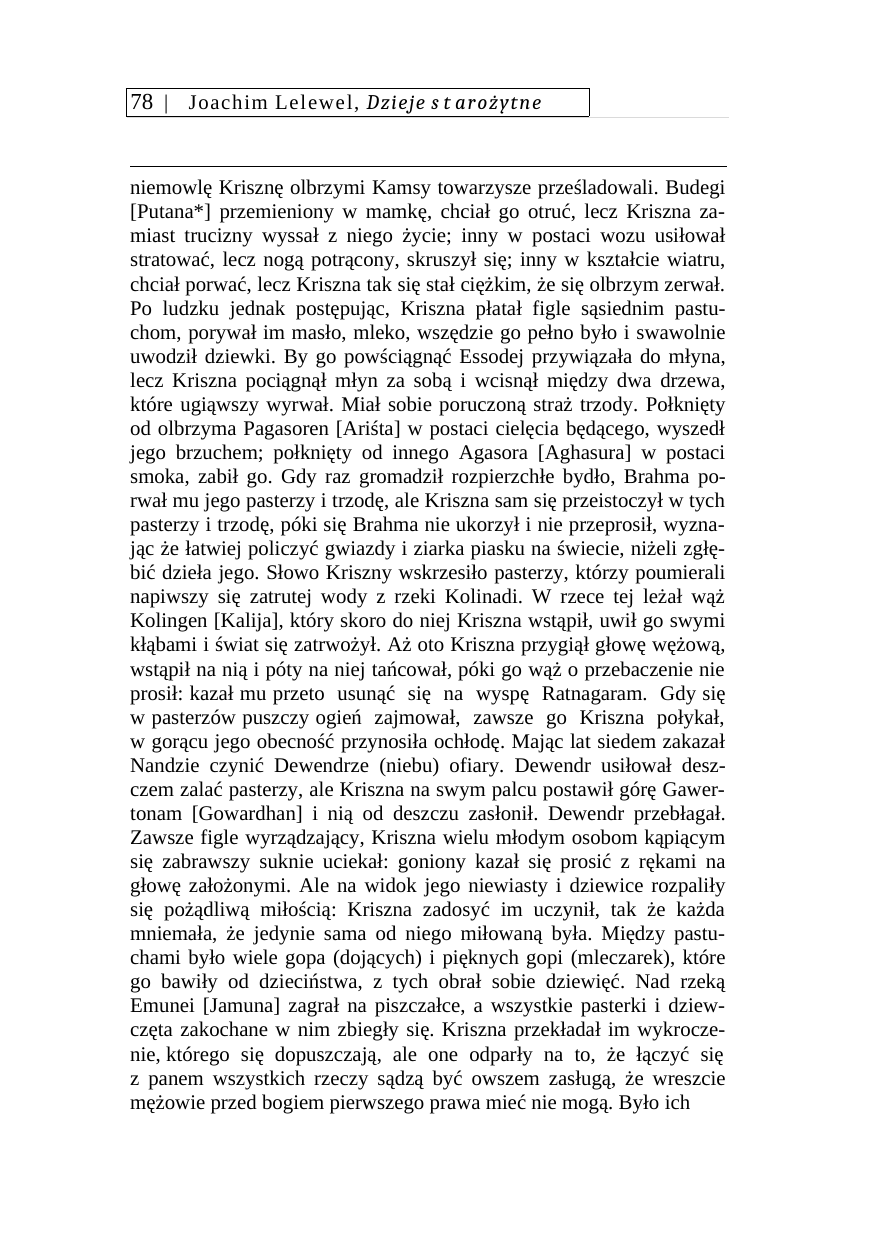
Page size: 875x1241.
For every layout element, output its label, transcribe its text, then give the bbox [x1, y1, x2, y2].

text niemowlę Krisznę olbrzymi Kamsy towarzysze prześladowali. Budegi [Putana*] przemieniony w mamkę, chciał go otruć, lecz Kriszna za- miast trucizny wyssał z niego życie; inny w postaci wozu usiłował stratować, lecz nogą potrącony, skruszył się; inny w kształcie wiatru, chciał porwać, lecz Kriszna tak się stał ciężkim, że się olbrzym zerwał. Po ludzku jednak postępując, Kriszna płatał figle sąsiednim pastu- chom, porywał im masło, mleko, wszędzie go pełno było i swawolnie uwodził dziewki. By go powściągnąć Essodej przywiązała do młyna, lecz Kriszna pociągnął młyn za sobą i wcisnął między dwa drzewa, które ugiąwszy wyrwał. Miał sobie poruczoną straż trzody. Połknięty od olbrzyma Pagasoren [Ariśta] w postaci cielęcia będącego, wyszedł jego brzuchem; połknięty od innego Agasora [Aghasura] w postaci smoka, zabił go. Gdy raz gromadził rozpierzchłe bydło, Brahma po- rwał mu jego pasterzy i trzodę, ale Kriszna sam się przeistoczył w tych pasterzy i trzodę, póki się Brahma nie ukorzył i nie przeprosił, wyzna- jąc że łatwiej policzyć gwiazdy i ziarka piasku na świecie, niżeli zgłę- bić dzieła jego. Słowo Kriszny wskrzesiło pasterzy, którzy poumierali napiwszy się zatrutej wody z rzeki Kolinadi. W rzece tej leżał wąż Kolingen [Kalija], który skoro do niej Kriszna wstąpił, uwił go swymi kłąbami i świat się zatrwożył. Aż oto Kriszna przygiął głowę wężową, wstąpił na nią i póty na niej tańcował, póki go wąż o przebaczenie nie prosił: kazał mu przeto usunąć się na wyspę Ratnagaram. Gdy się w pasterzów puszczy ogień zajmował, zawsze go Kriszna połykał, w gorącu jego obecność przynosiła ochłodę. Mając lat siedem zakazał Nandzie czynić Dewendrze (niebu) ofiary. Dewendr usiłował desz- czem zalać pasterzy, ale Kriszna na swym palcu postawił górę Gawer- tonam [Gowardhan] i nią od deszczu zasłonił. Dewendr przebłagał. Zawsze figle wyrządzający, Kriszna wielu młodym osobom kąpiącym się zabrawszy suknie uciekał: goniony kazał się prosić z rękami na głowę założonymi. Ale na widok jego niewiasty i dziewice rozpaliły się pożądliwą miłością: Kriszna zadosyć im uczynił, tak że każda mniemała, że jedynie sama od niego miłowaną była. Między pastu- chami było wiele gopa (dojących) i pięknych gopi (mleczarek), które go bawiły od dzieciństwa, z tych obrał sobie dziewięć. Nad rzeką Emunei [Jamuna] zagrał na piszczałce, a wszystkie pasterki i dziew- częta zakochane w nim zbiegły się. Kriszna przekładał im wykrocze- nie, którego się dopuszczają, ale one odparły na to, że łączyć się z panem wszystkich rzeczy sądzą być owszem zasługą, że wreszcie mężowie przed bogiem pierwszego prawa mieć nie mogą. Było ich [130, 175, 726, 1114]
